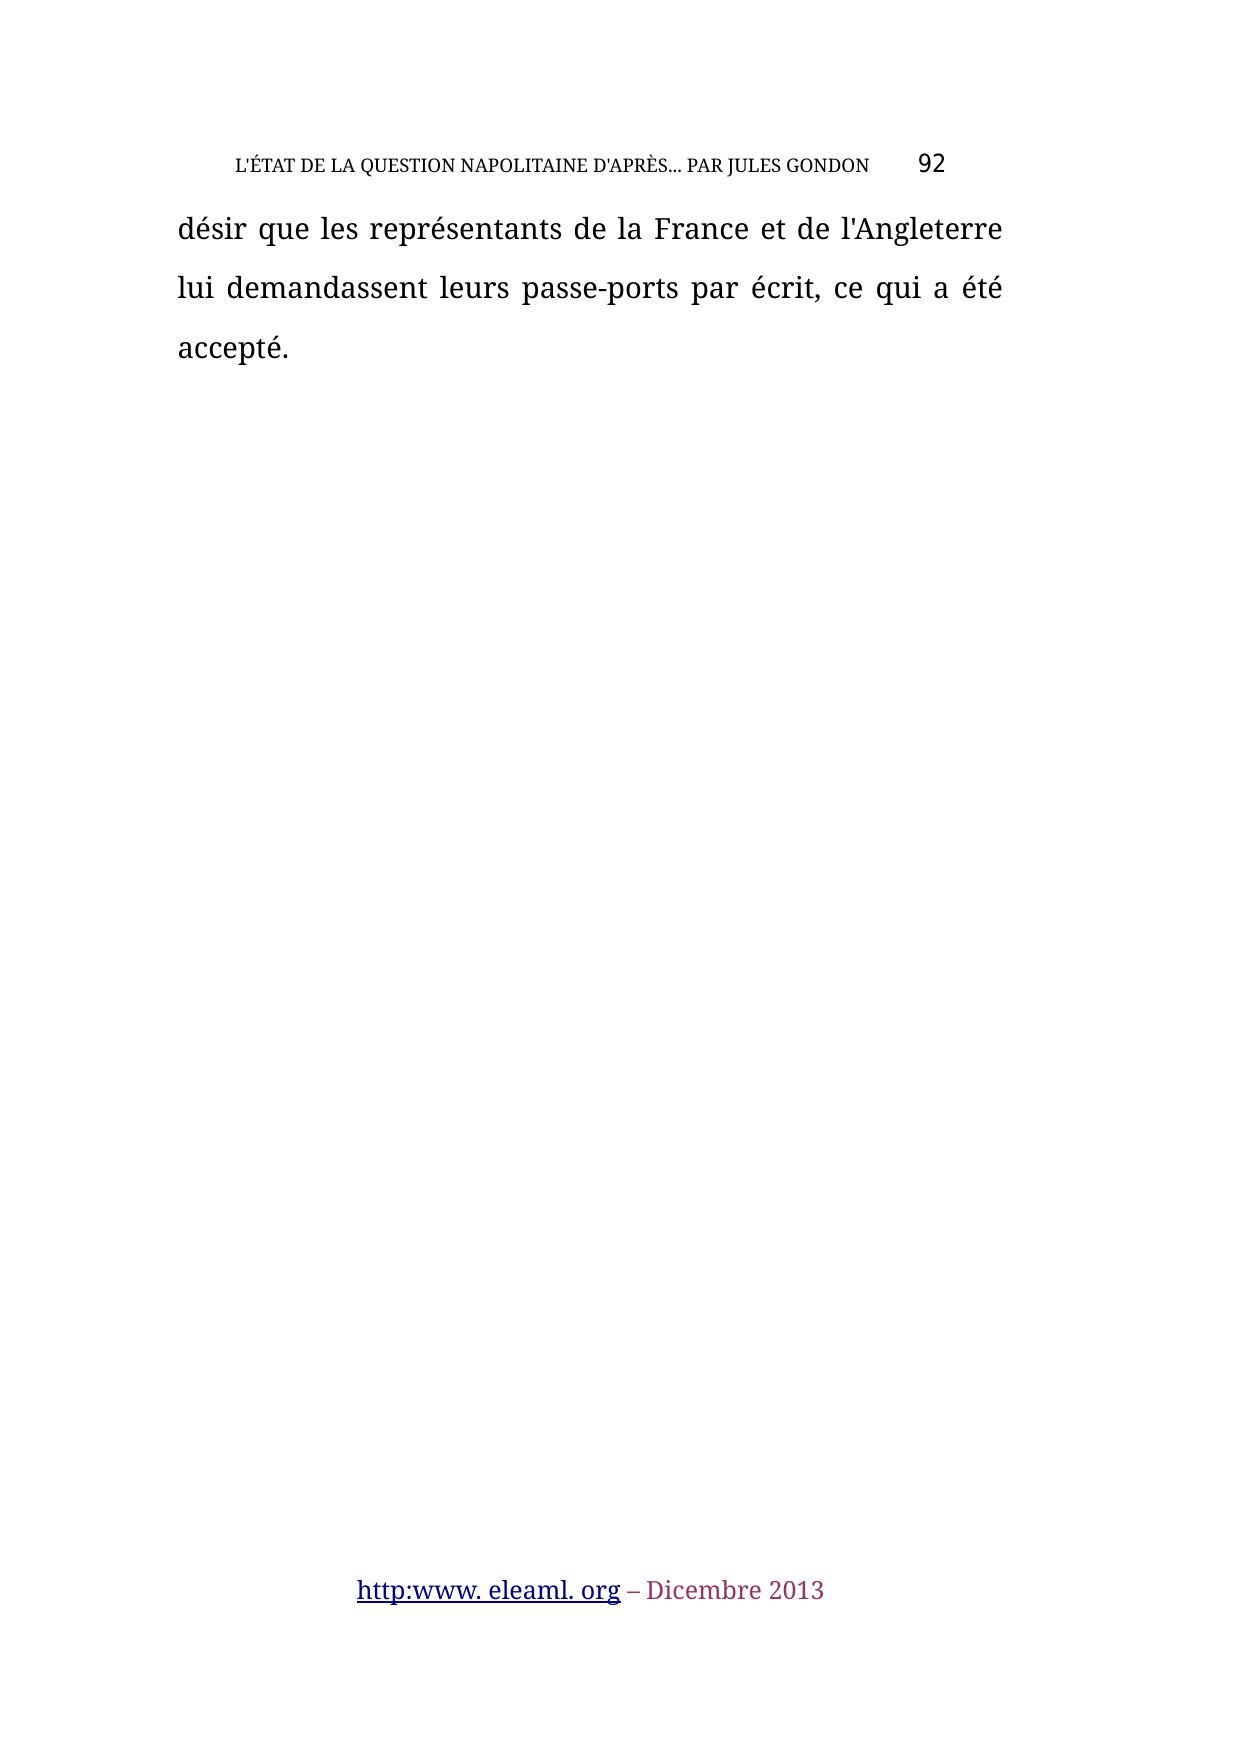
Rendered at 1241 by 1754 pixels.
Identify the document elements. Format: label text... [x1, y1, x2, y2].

text désir que les représentants de la France et de l'Angleterre lui demandassent leurs passe-ports par écrit, ce qui a été accepté. [177, 208, 1004, 367]
